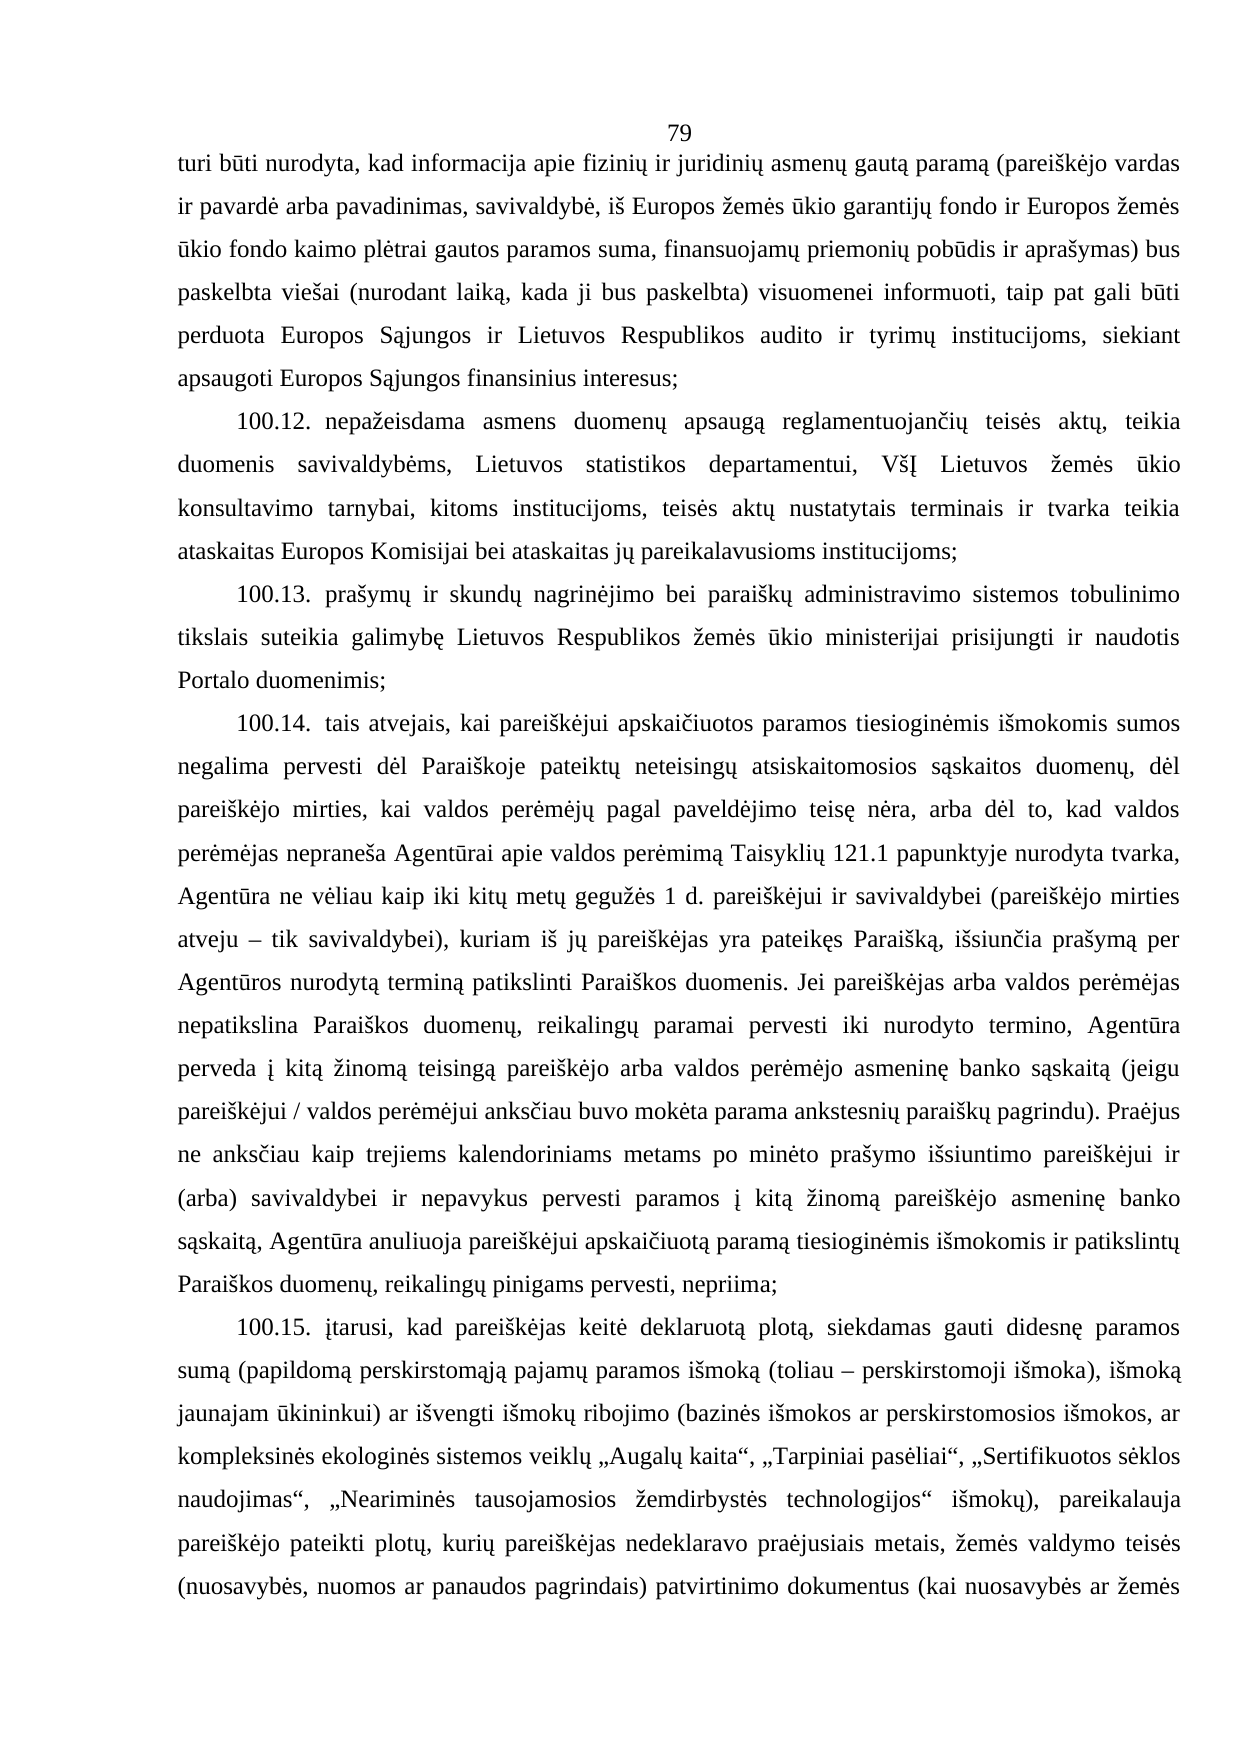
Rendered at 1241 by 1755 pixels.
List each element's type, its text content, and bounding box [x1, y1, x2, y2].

text 100.13. prašymų ir skundų nagrinėjimo bei paraiškų administravimo sistemos tobulinimo tikslais suteikia galimybę Lietuvos Respublikos žemės ūkio ministerijai prisijungti ir naudotis Portalo duomenimis; [177, 579, 1181, 694]
text 100.14. tais atvejais, kai pareiškėjui apskaičiuotos paramos tiesioginėmis išmokomis sumos negalima pervesti dėl Paraiškoje pateiktų neteisingų atsiskaitomosios sąskaitos duomenų, dėl pareiškėjo mirties, kai valdos perėmėjų pagal paveldėjimo teisę nėra, arba dėl to, kad valdos perėmėjas nepraneša Agentūrai apie valdos perėmimą Taisyklių 121.1 papunktyje nurodyta tvarka, Agentūra ne vėliau kaip iki kitų metų gegužės 1 d. pareiškėjui ir savivaldybei (pareiškėjo mirties atveju – tik savivaldybei), kuriam iš jų pareiškėjas yra pateikęs Paraišką, išsiunčia prašymą per Agentūros nurodytą terminą patikslinti Paraiškos duomenis. Jei pareiškėjas arba valdos perėmėjas nepatikslina Paraiškos duomenų, reikalingų paramai pervesti iki nurodyto termino, Agentūra perveda į kitą žinomą teisingą pareiškėjo arba valdos perėmėjo asmeninę banko sąskaitą (jeigu pareiškėjui / valdos perėmėjui anksčiau buvo mokėta parama ankstesnių paraiškų pagrindu). Praėjus ne anksčiau kaip trejiems kalendoriniams metams po minėto prašymo išsiuntimo pareiškėjui ir (arba) savivaldybei ir nepavykus pervesti paramos į kitą žinomą pareiškėjo asmeninę banko sąskaitą, Agentūra anuliuoja pareiškėjui apskaičiuotą paramą tiesioginėmis išmokomis ir patikslintų Paraiškos duomenų, reikalingų pinigams pervesti, nepriima; [177, 708, 1181, 1298]
text 100.15. įtarusi, kad pareiškėjas keitė deklaruotą plotą, siekdamas gauti didesnę paramos sumą (papildomą perskirstomąją pajamų paramos išmoką (toliau – perskirstomoji išmoka), išmoką jaunajam ūkininkui) ar išvengti išmokų ribojimo (bazinės išmokos ar perskirstomosios išmokos, ar kompleksinės ekologinės sistemos veiklų „Augalų kaita“, „Tarpiniai pasėliai“, „Sertifikuotos sėklos naudojimas“, „Neariminės tausojamosios žemdirbystės technologijos“ išmokų), pareikalauja pareiškėjo pateikti plotų, kurių pareiškėjas nedeklaravo praėjusiais metais, žemės valdymo teisės (nuosavybės, nuomos ar panaudos pagrindais) patvirtinimo dokumentus (kai nuosavybės ar žemės [177, 1312, 1181, 1599]
text turi būti nurodyta, kad informacija apie fizinių ir juridinių asmenų gautą paramą (pareiškėjo vardas ir pavardė arba pavadinimas, savivaldybė, iš Europos žemės ūkio garantijų fondo ir Europos žemės ūkio fondo kaimo plėtrai gautos paramos suma, finansuojamų priemonių pobūdis ir aprašymas) bus paskelbta viešai (nurodant laiką, kada ji bus paskelbta) visuomenei informuoti, taip pat gali būti perduota Europos Sąjungos ir Lietuvos Respublikos audito ir tyrimų institucijoms, siekiant apsaugoti Europos Sąjungos finansinius interesus; [177, 148, 1181, 392]
text 100.12. nepažeisdama asmens duomenų apsaugą reglamentuojančių teisės aktų, teikia duomenis savivaldybėms, Lietuvos statistikos departamentui, VšĮ Lietuvos žemės ūkio konsultavimo tarnybai, kitoms institucijoms, teisės aktų nustatytais terminais ir tvarka teikia ataskaitas Europos Komisijai bei ataskaitas jų pareikalavusioms institucijoms; [177, 406, 1181, 564]
